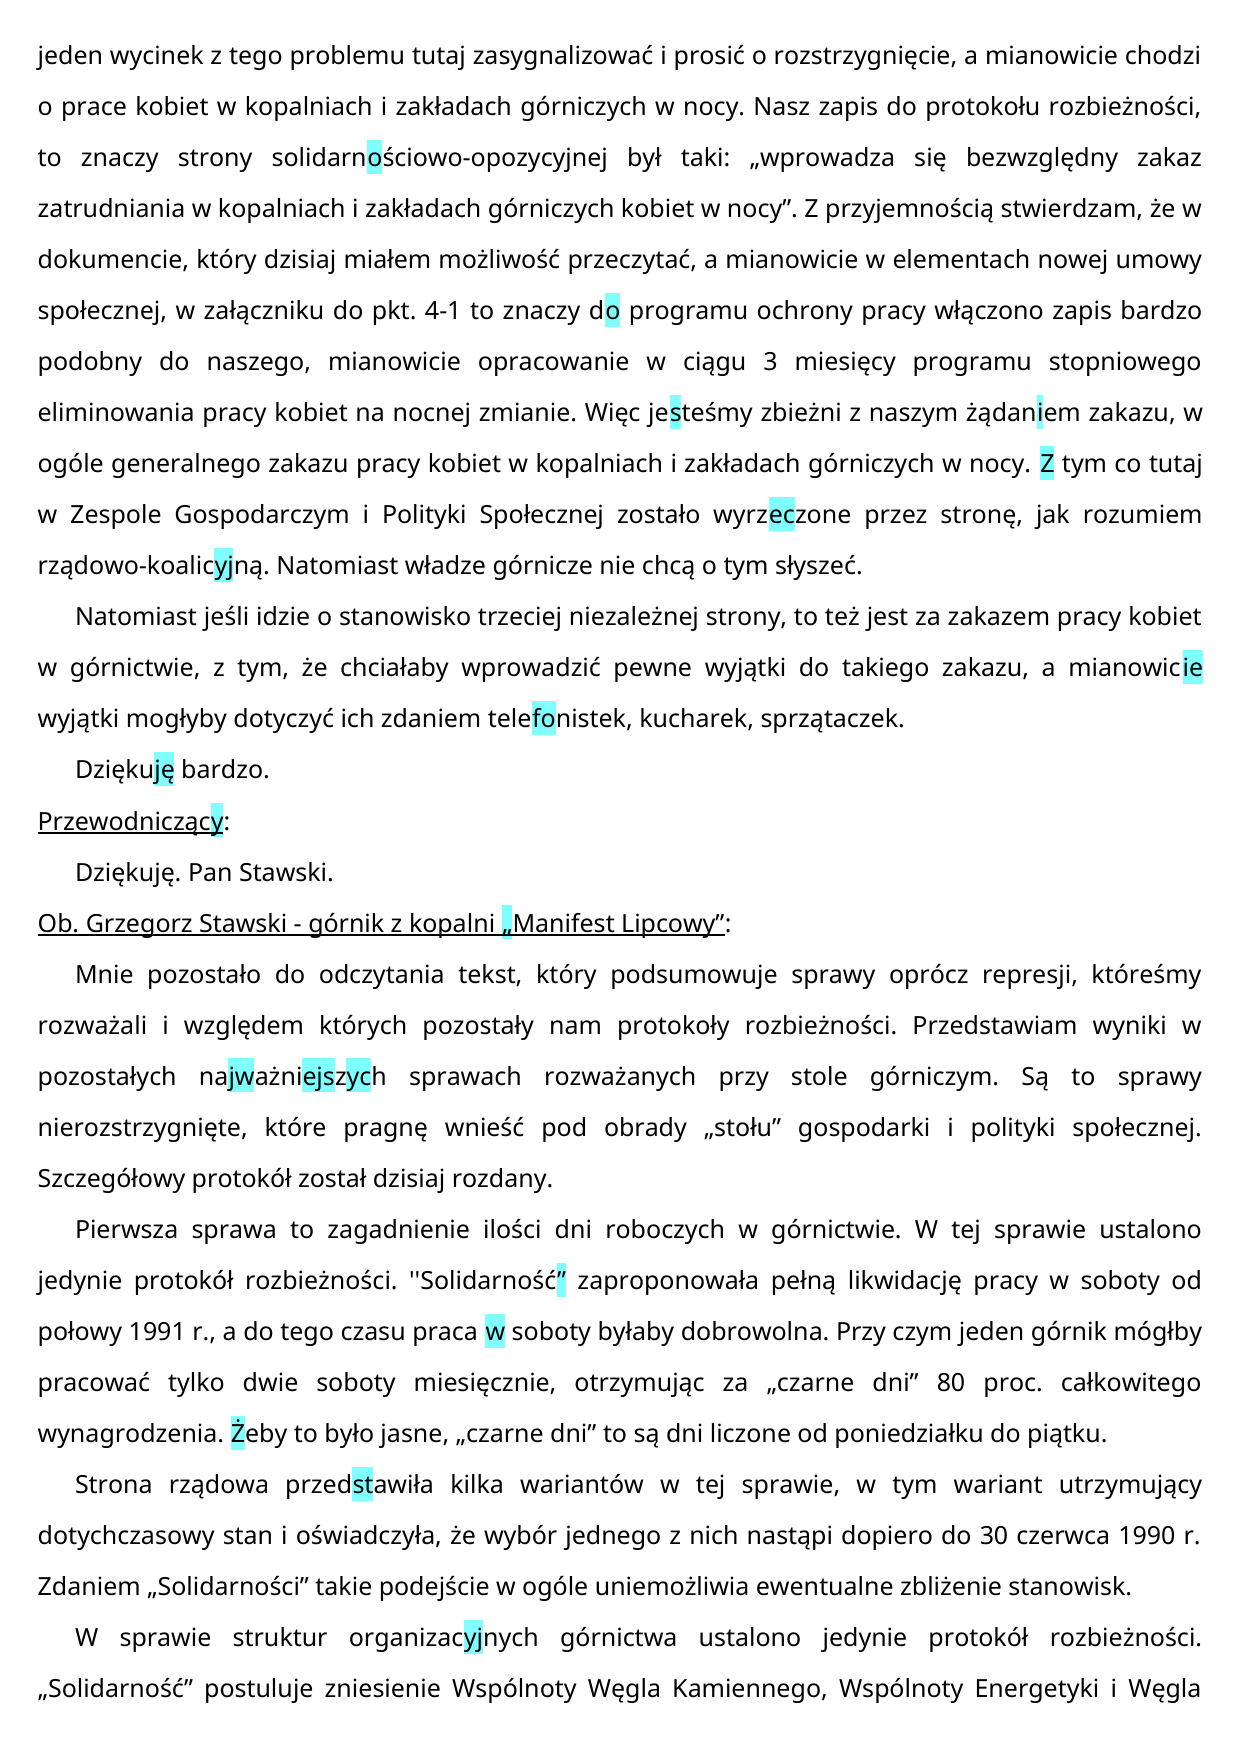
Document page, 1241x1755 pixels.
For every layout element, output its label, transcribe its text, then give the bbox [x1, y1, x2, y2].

text Dziękuję. Pan Stawski. [37, 854, 1203, 888]
text W sprawie struktur organizacyjnych górnictwa ustalono jedynie protokół rozbieżności. „Solidarność” postuluje zniesienie Wspólnoty Węgla Kamiennego, Wspólnoty Energetyki i Węgla [37, 1620, 1203, 1705]
text Pierwsza sprawa to zagadnienie ilości dni roboczych w górnictwie. W tej sprawie ustalono jedynie protokół rozbieżności. ''Solidarność” zaproponowała pełną likwidację pracy w soboty od połowy 1991 r., a do tego czasu praca w soboty byłaby dobrowolna. Przy czym jeden górnik mógłby pracować tylko dwie soboty miesięcznie, otrzymując za „czarne dni” 80 proc. całkowitego wynagrodzenia. Żeby to było jasne, „czarne dni” to są dni liczone od poniedziałku do piątku. [37, 1211, 1203, 1450]
text Natomiast jeśli idzie o stanowisko trzeciej niezależnej strony, to też jest za zakazem pracy kobiet w górnictwie, z tym, że chciałaby wprowadzić pewne wyjątki do takiego zakazu, a mianowicie wyjątki mogłyby dotyczyć ich zdaniem telefonistek, kucharek, sprzątaczek. [37, 599, 1203, 735]
text Przewodniczący: [37, 803, 1203, 837]
text Strona rządowa przedstawiła kilka wariantów w tej sprawie, w tym wariant utrzymujący dotychczasowy stan i oświadczyła, że wybór jednego z nich nastąpi dopiero do 30 czerwca 1990 r. Zdaniem „Solidarności” takie podejście w ogóle uniemożliwia ewentualne zbliżenie stanowisk. [37, 1467, 1203, 1603]
text Dziękuję bardzo. [37, 752, 1203, 786]
text jeden wycinek z tego problemu tutaj zasygnalizować i prosić o rozstrzygnięcie, a mianowicie chodzi o prace kobiet w kopalniach i zakładach górniczych w nocy. Nasz zapis do protokołu rozbieżności, to znaczy strony solidarnościowo-opozycyjnej był taki: „wprowadza się bezwzględny zakaz zatrudniania w kopalniach i zakładach górniczych kobiet w nocy”. Z przyjemnością stwierdzam, że w dokumencie, który dzisiaj miałem możliwość przeczytać, a mianowicie w elementach nowej umowy społecznej, w załączniku do pkt. 4-1 to znaczy do programu ochrony pracy włączono zapis bardzo podobny do naszego, mianowicie opracowanie w ciągu 3 miesięcy programu stopniowego eliminowania pracy kobiet na nocnej zmianie. Więc jesteśmy zbieżni z naszym żądaniem zakazu, w ogóle generalnego zakazu pracy kobiet w kopalniach i zakładach górniczych w nocy. Z tym co tutaj w Zespole Gospodarczym i Polityki Społecznej zostało wyrzeczone przez stronę, jak rozumiem rządowo-koalicyjną. Natomiast władze górnicze nie chcą o tym słyszeć. [37, 37, 1203, 582]
text Mnie pozostało do odczytania tekst, który podsumowuje sprawy oprócz represji, któreśmy rozważali i względem których pozostały nam protokoły rozbieżności. Przedstawiam wyniki w pozostałych najważniejszych sprawach rozważanych przy stole górniczym. Są to sprawy nierozstrzygnięte, które pragnę wnieść pod obrady „stołu” gospodarki i polityki społecznej. Szczegółowy protokół został dzisiaj rozdany. [37, 956, 1203, 1194]
text Ob. Grzegorz Stawski - górnik z kopalni „Manifest Lipcowy”: [37, 905, 1203, 939]
